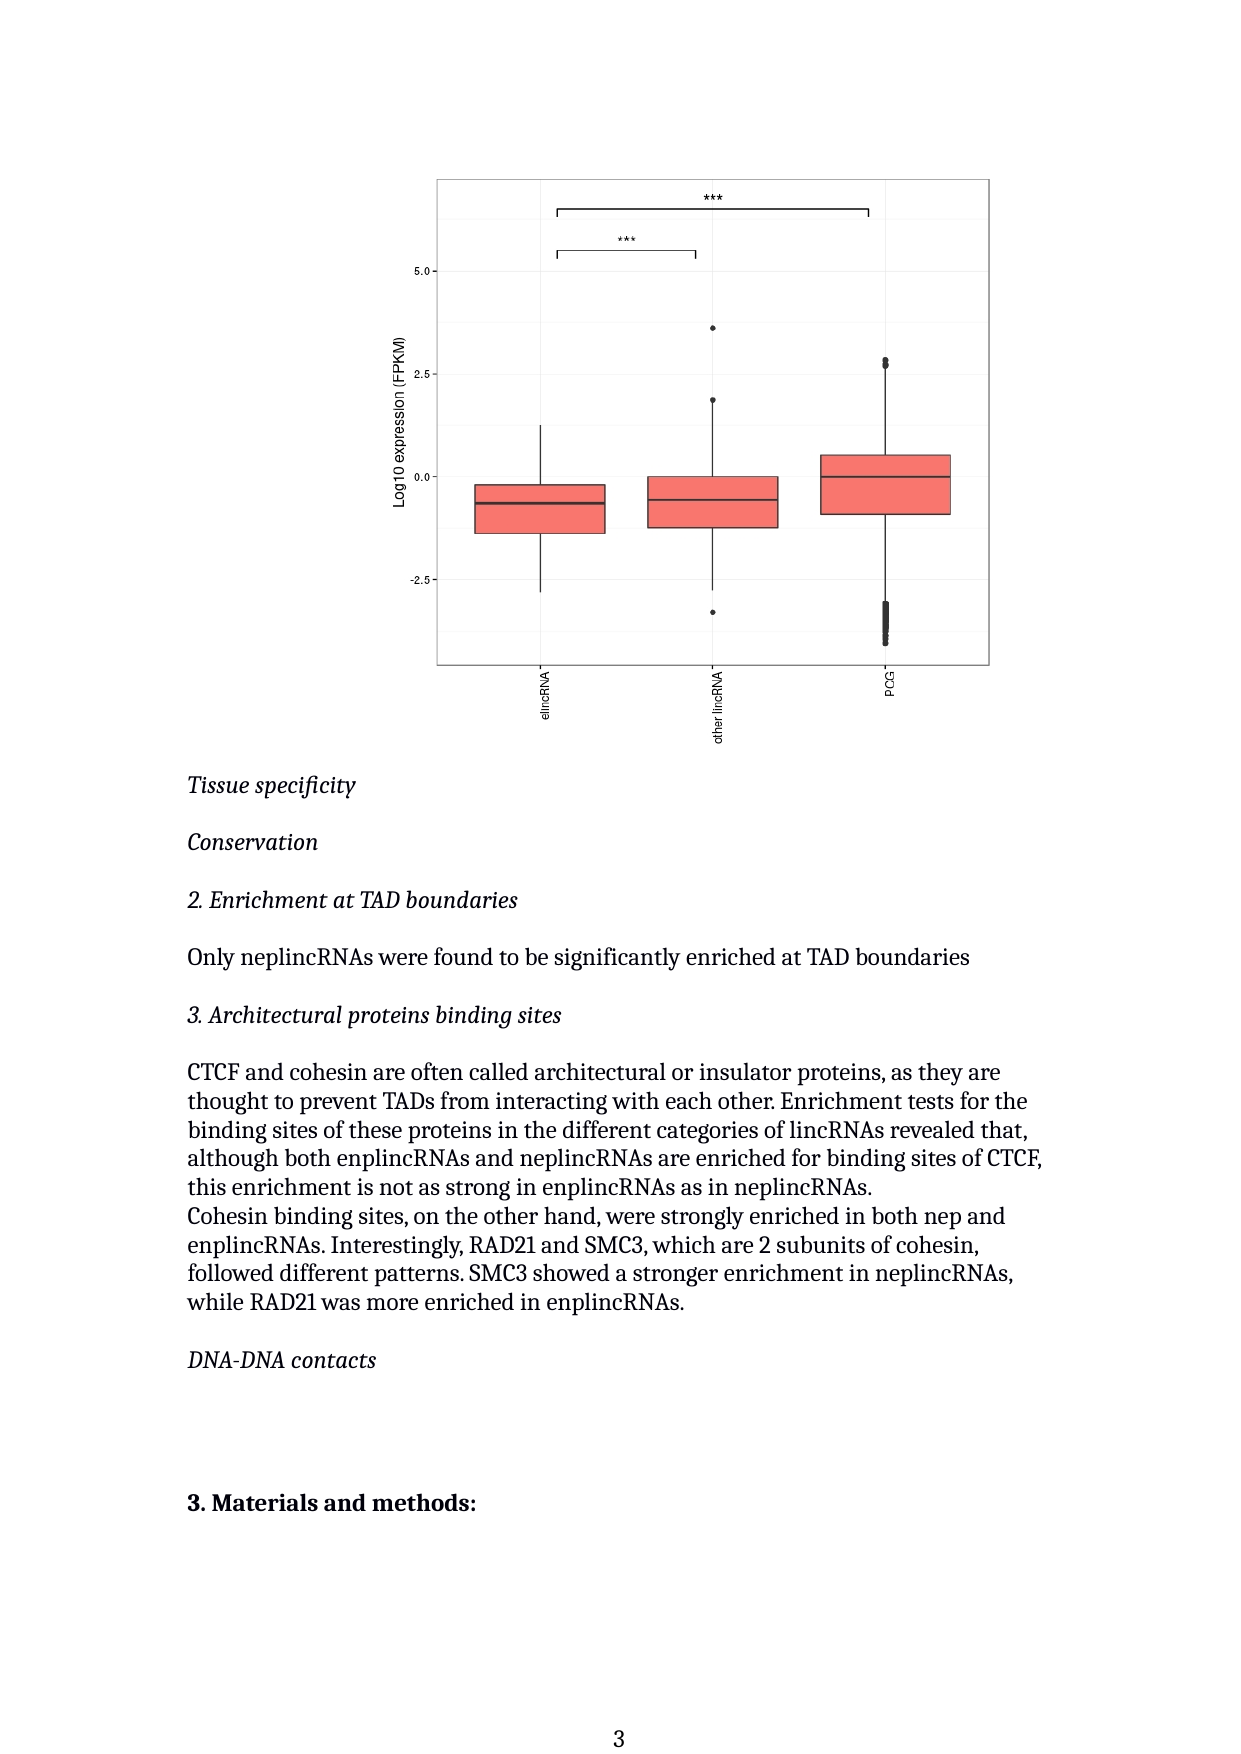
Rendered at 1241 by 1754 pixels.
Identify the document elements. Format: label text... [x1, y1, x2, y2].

text 2. Enrichment at TAD boundaries [187, 886, 1053, 914]
text Tissue specificity [187, 771, 1053, 799]
picture [382, 172, 996, 771]
text 3. Materials and methods: [187, 1489, 1053, 1518]
text 3. Architectural proteins binding sites [187, 1001, 1053, 1029]
text Conservation [187, 828, 1053, 857]
text CTCF and cohesin are often called architectural or insulator proteins, as they are thought to prevent TADs from interacting with each other. Enrichment tests for the binding sites of these proteins in the different categories of lincRNAs revealed that, although both enplincRNAs and neplincRNAs are enriched for binding sites of CTCF, this enrichment is not as strong in enplincRNAs as in neplincRNAs. [187, 1058, 1053, 1202]
text DNA-DNA contacts [187, 1346, 1053, 1374]
text Only neplincRNAs were found to be significantly enriched at TAD boundaries [187, 943, 1053, 972]
text Cohesin binding sites, on the other hand, were strongly enriched in both nep and enplincRNAs. Interestingly, RAD21 and SMC3, which are 2 subunits of cohesin, followed different patterns. SMC3 showed a stronger enrichment in neplincRNAs, while RAD21 was more enriched in enplincRNAs. [187, 1202, 1053, 1317]
